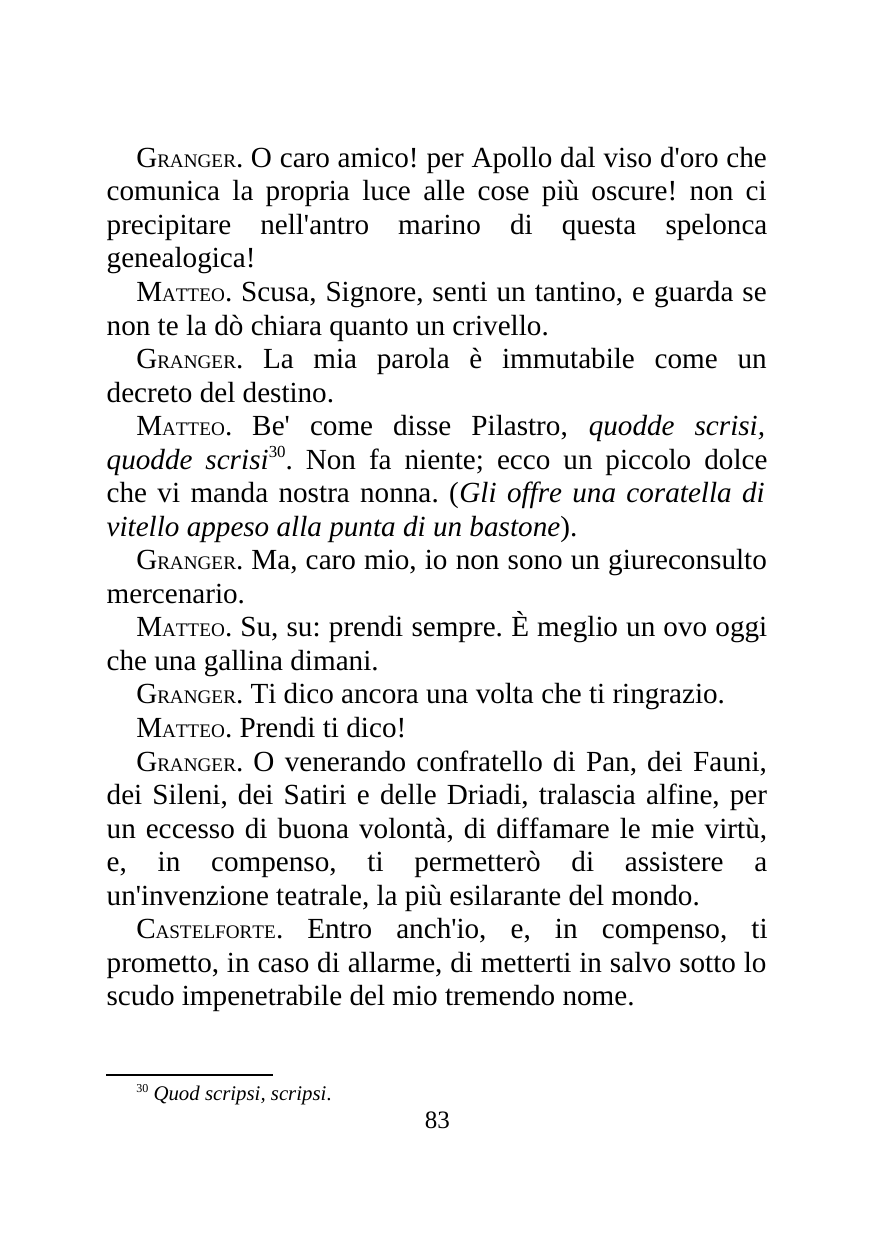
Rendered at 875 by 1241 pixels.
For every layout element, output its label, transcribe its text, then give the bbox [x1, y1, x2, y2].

text Granger. Ma, caro mio, io non sono un giureconsulto mercenario. [106, 542, 768, 609]
text Matteo. Prendi ti dico! [106, 710, 768, 744]
text Granger. O venerando confratello di Pan, dei Fauni, dei Sileni, dei Satiri e delle Driadi, tralascia alfine, per un eccesso di buona volontà, di diffamare le mie virtù, e, in compenso, ti permetterò di assistere a un'invenzione teatrale, la più esilarante del mondo. [106, 744, 768, 911]
text Matteo. Su, su: prendi sempre. È meglio un ovo oggi che una gallina dimani. [106, 609, 768, 677]
text Matteo. Scusa, Signore, senti un tantino, e guarda se non te la dò chiara quanto un crivello. [106, 274, 768, 341]
text Quod scripsi, scripsi. [106, 1081, 768, 1105]
text Matteo. Be' come disse Pilastro, quodde scrisi, quodde scrisi. Non fa niente; ecco un piccolo dolce che vi manda nostra nonna. (Gli offre una coratella di vitello appeso alla punta di un bastone). [106, 408, 768, 542]
text Castelforte. Entro anch'io, e, in compenso, ti prometto, in caso di allarme, di metterti in salvo sotto lo scudo impenetrabile del mio tremendo nome. [106, 911, 768, 1012]
text Granger. La mia parola è immutabile come un decreto del destino. [106, 341, 768, 408]
text Granger. Ti dico ancora una volta che ti ringrazio. [106, 677, 768, 710]
text Granger. O caro amico! per Apollo dal viso d'oro che comunica la propria luce alle cose più oscure! non ci precipitare nell'antro marino di questa spelonca genealogica! [106, 140, 768, 274]
